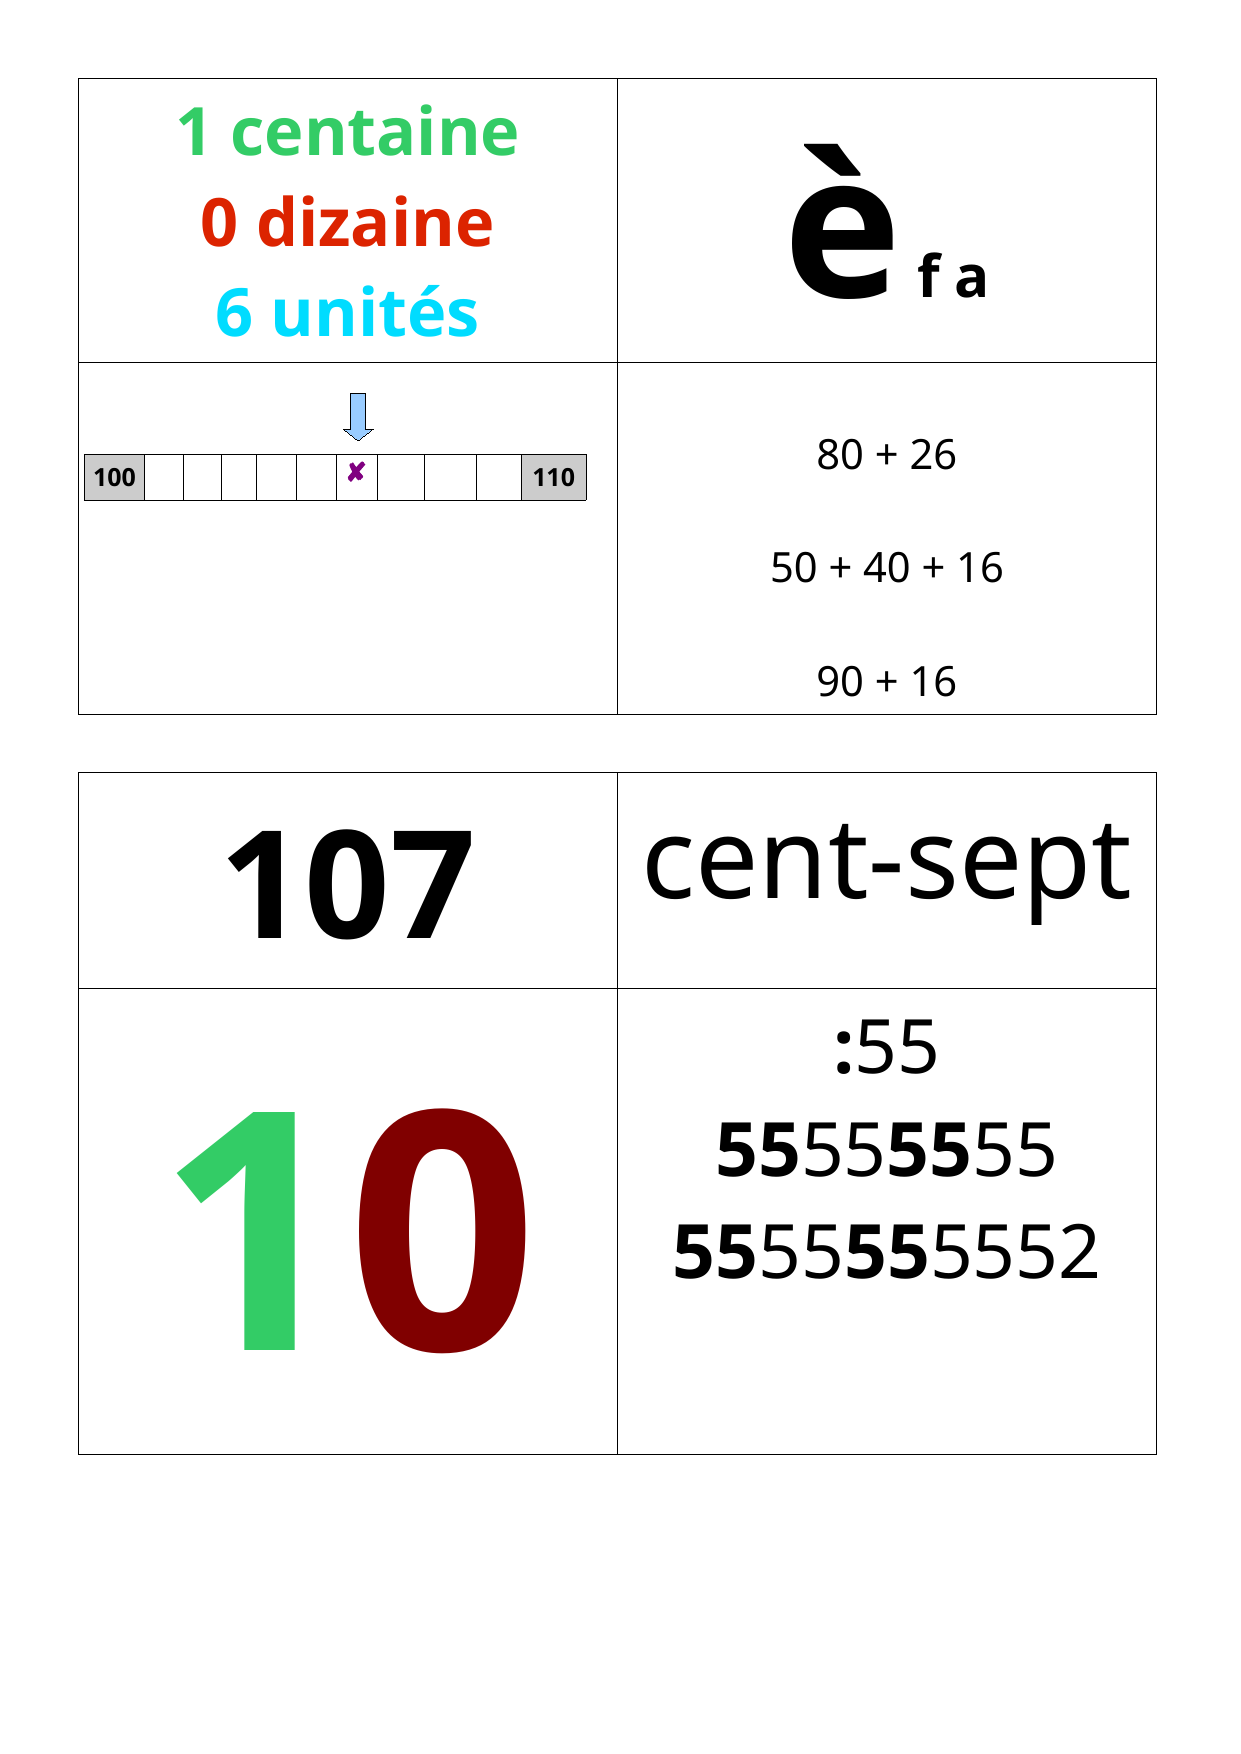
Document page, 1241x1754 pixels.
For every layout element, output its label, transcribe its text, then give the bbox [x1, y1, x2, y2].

table_header [257, 455, 296, 500]
table_cell :55 55555555 5555555552 [618, 989, 1156, 1453]
table_header 107 [79, 773, 617, 988]
table_header [222, 455, 256, 500]
table_header [145, 455, 183, 500]
table_header cent-sept [618, 773, 1156, 988]
table_header 100 [85, 455, 144, 500]
table_cell 80 + 26 50 + 40 + 16 90 + 16 [618, 363, 1156, 714]
table_header  [337, 455, 377, 500]
table_cell 1 centaine 0 dizaine 6 unités [79, 79, 617, 362]
table_cell [79, 363, 617, 714]
table_header [477, 455, 521, 500]
table_cell 10 [79, 989, 617, 1453]
table_header [184, 455, 221, 500]
table_cell è f a [618, 79, 1156, 362]
table_header [378, 455, 424, 500]
table_header [425, 455, 476, 500]
table_header [297, 455, 336, 500]
table_header 110 [522, 455, 586, 500]
